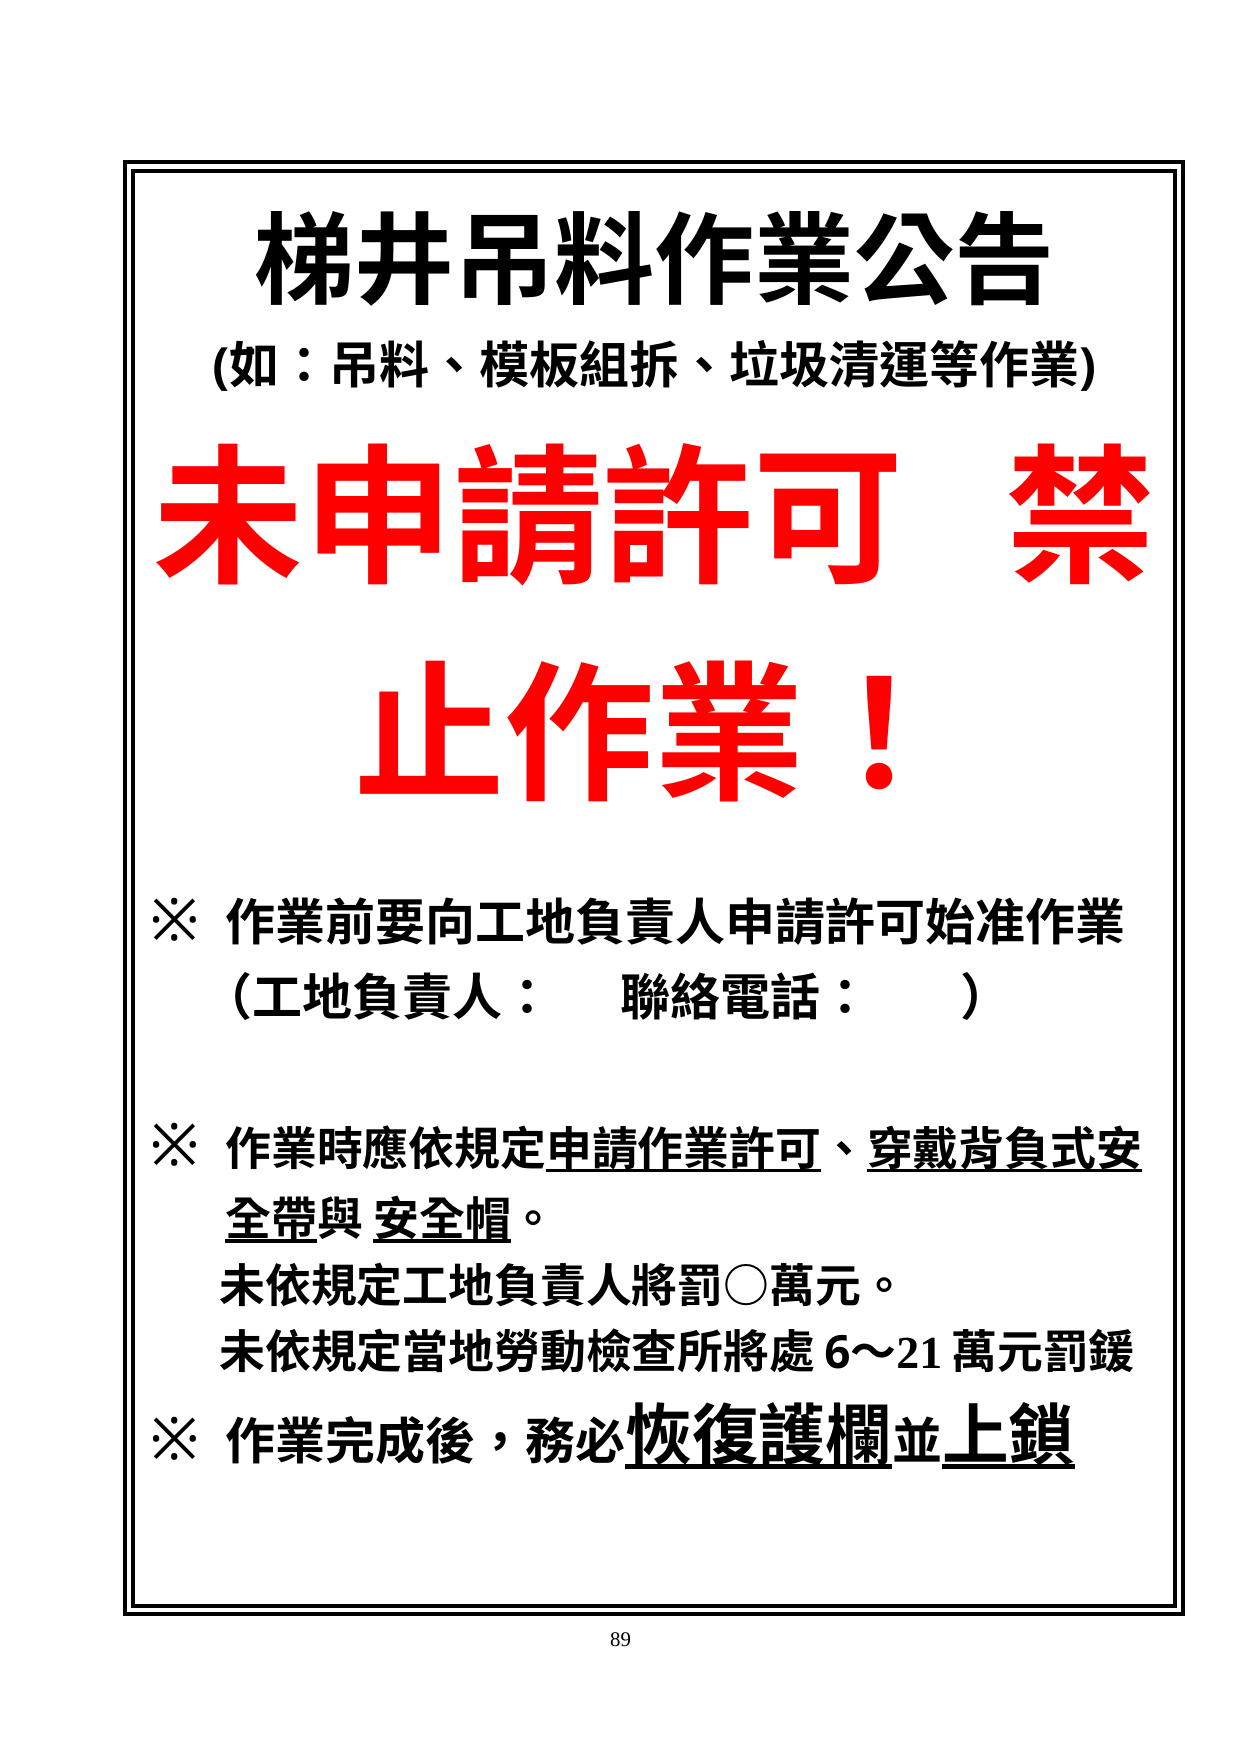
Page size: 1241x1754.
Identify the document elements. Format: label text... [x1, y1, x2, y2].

text （工地負責人： 聯絡電話： ） [150, 957, 1158, 1029]
list 作業時應依規定申請作業許可、穿戴背負式安全帶與 安全帽。 [150, 1103, 1158, 1249]
text 未依規定當地勞動檢查所將處6～21萬元罰鍰 [150, 1315, 1158, 1382]
list 作業前要向工地負責人申請許可始准作業 [150, 877, 1158, 957]
text 梯井吊料作業公告 [150, 180, 1158, 325]
text (如：吊料、模板組拆、垃圾清運等作業) [150, 325, 1158, 398]
list 作業完成後，務必恢復護欄並上鎖 [150, 1382, 1158, 1478]
text 未依規定工地負責人將罰○萬元。 [150, 1249, 1158, 1315]
text 未申請許可 禁止作業！ [150, 398, 1158, 832]
